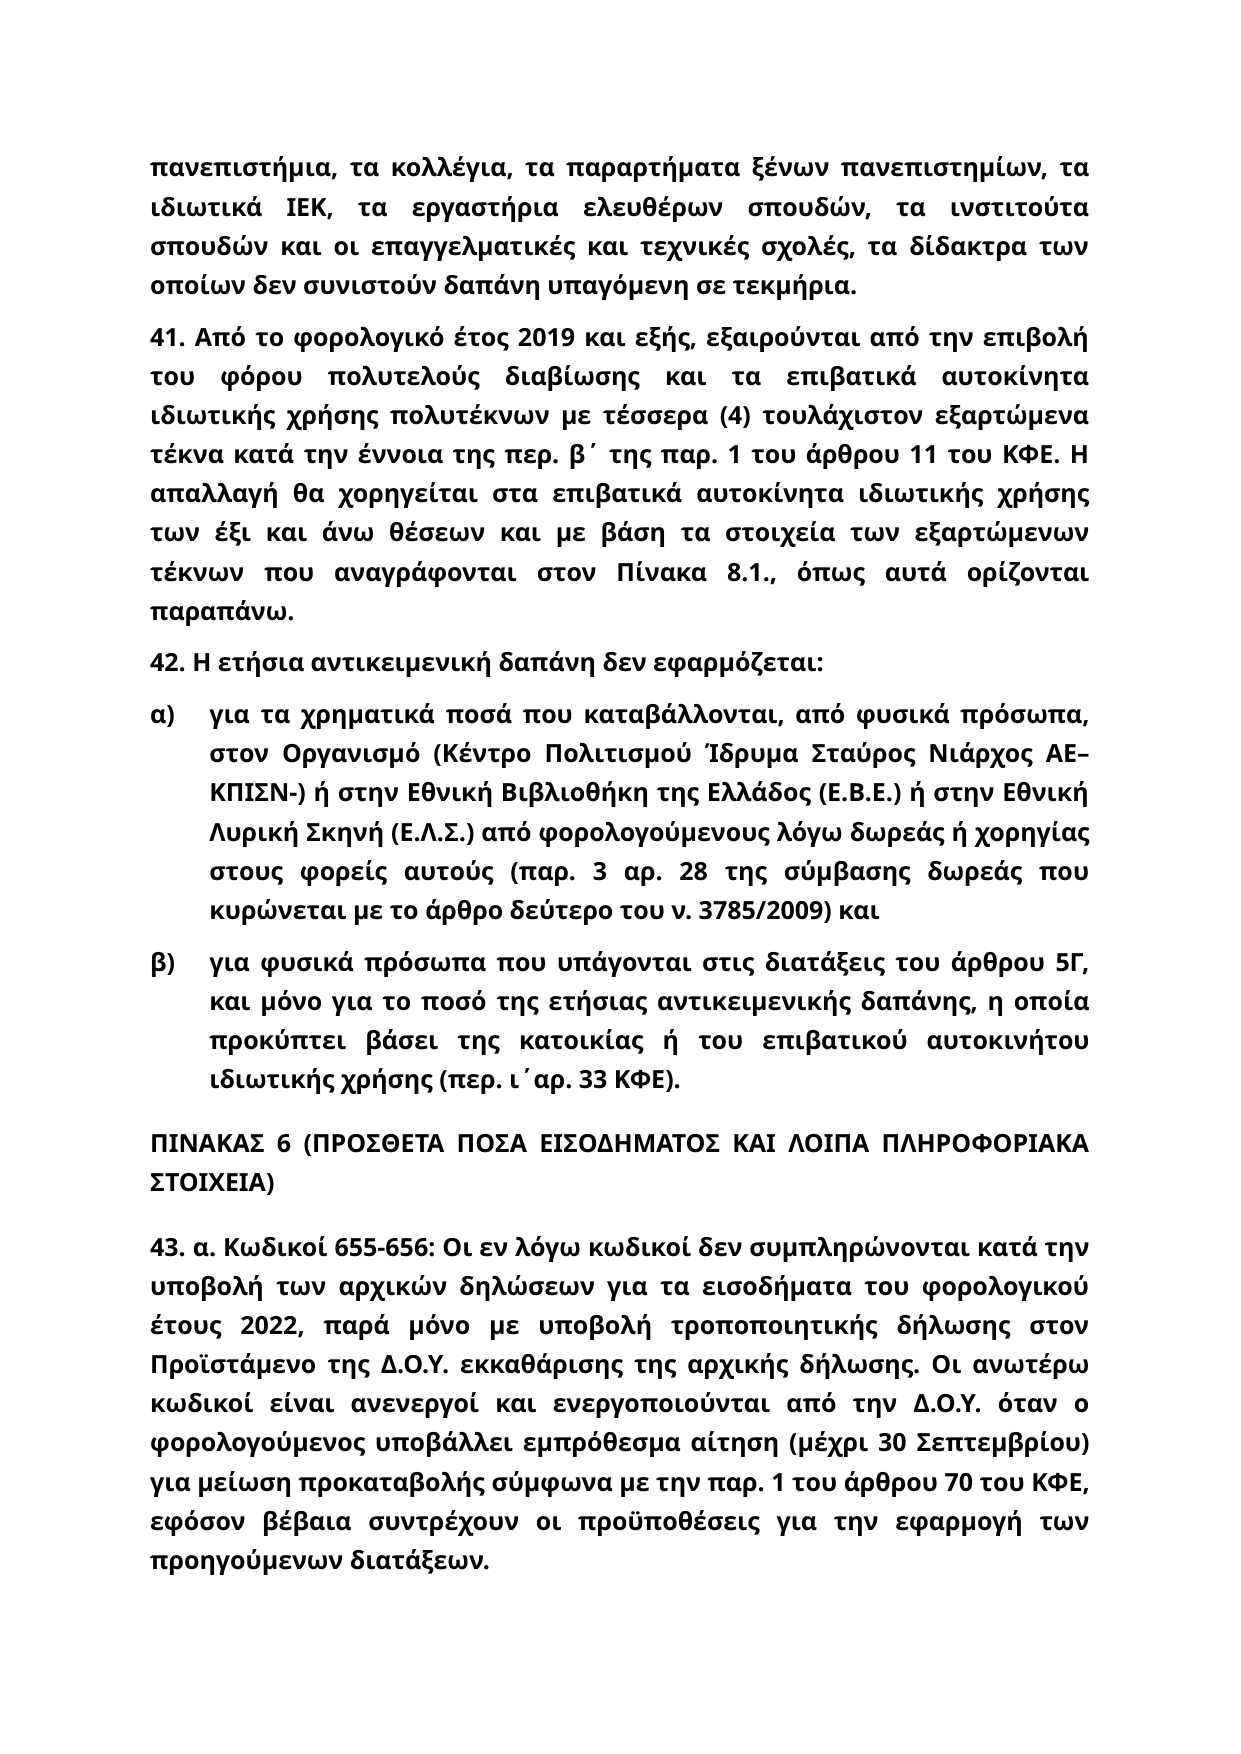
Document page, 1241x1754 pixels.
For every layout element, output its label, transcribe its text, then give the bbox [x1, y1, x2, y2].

text 43. α. Κωδικοί 655-656: Οι εν λόγω κωδικοί δεν συμπληρώνονται κατά την υποβολή των αρχικών δηλώσεων για τα εισοδήματα του φορολογικού έτους 2022, παρά μόνο με υποβολή τροποποιητικής δήλωσης στον Προϊστάμενο της Δ.Ο.Υ. εκκαθάρισης της αρχικής δήλωσης. Οι ανωτέρω κωδικοί είναι ανενεργοί και ενεργοποιούνται από την Δ.Ο.Υ. όταν ο φορολογούμενος υποβάλλει εμπρόθεσμα αίτηση (μέχρι 30 Σεπτεμβρίου) για μείωση προκαταβολής σύμφωνα με την παρ. 1 του άρθρου 70 του ΚΦΕ, εφόσον βέβαια συντρέχουν οι προϋποθέσεις για την εφαρμογή των προηγούμενων διατάξεων. [150, 1229, 1090, 1577]
text 42. Η ετήσια αντικειμενική δαπάνη δεν εφαρμόζεται: [150, 645, 1090, 679]
list β) για φυσικά πρόσωπα που υπάγονται στις διατάξεις του άρθρου 5Γ, και μόνο για το ποσό της ετήσιας αντικειμενικής δαπάνης, η οποία προκύπτει βάσει της κατοικίας ή του επιβατικού αυτοκινήτου ιδιωτικής χρήσης (περ. ι΄αρ. 33 ΚΦΕ). [150, 944, 1090, 1096]
list α) για τα χρηματικά ποσά που καταβάλλονται, από φυσικά πρόσωπα, στον Οργανισμό (Κέντρο Πολιτισμού Ίδρυμα Σταύρος Νιάρχος ΑΕ–ΚΠΙΣΝ-) ή στην Εθνική Βιβλιοθήκη της Ελλάδος (Ε.Β.Ε.) ή στην Εθνική Λυρική Σκηνή (Ε.Λ.Σ.) από φορολογούμενους λόγω δωρεάς ή χορηγίας στους φορείς αυτούς (παρ. 3 αρ. 28 της σύμβασης δωρεάς που κυρώνεται με το άρθρο δεύτερο του ν. 3785/2009) και [150, 697, 1090, 927]
text πανεπιστήμια, τα κολλέγια, τα παραρτήματα ξένων πανεπιστημίων, τα ιδιωτικά ΙΕΚ, τα εργαστήρια ελευθέρων σπουδών, τα ινστιτούτα σπουδών και οι επαγγελματικές και τεχνικές σχολές, τα δίδακτρα των οποίων δεν συνιστούν δαπάνη υπαγόμενη σε τεκμήρια. [150, 150, 1090, 302]
text ΠΙΝΑΚΑΣ 6 (ΠΡΟΣΘΕΤΑ ΠΟΣΑ ΕΙΣΟΔΗΜΑΤΟΣ ΚΑΙ ΛΟΙΠΑ ΠΛΗΡΟΦΟΡΙΑΚΑ ΣΤΟΙΧΕΙΑ) [150, 1126, 1090, 1199]
text 41. Από το φορολογικό έτος 2019 και εξής, εξαιρούνται από την επιβολή του φόρου πολυτελούς διαβίωσης και τα επιβατικά αυτοκίνητα ιδιωτικής χρήσης πολυτέκνων με τέσσερα (4) τουλάχιστον εξαρτώμενα τέκνα κατά την έννοια της περ. β΄ της παρ. 1 του άρθρου 11 του ΚΦΕ. Η απαλλαγή θα χορηγείται στα επιβατικά αυτοκίνητα ιδιωτικής χρήσης των έξι και άνω θέσεων και με βάση τα στοιχεία των εξαρτώμενων τέκνων που αναγράφονται στον Πίνακα 8.1., όπως αυτά ορίζονται παραπάνω. [150, 319, 1090, 627]
